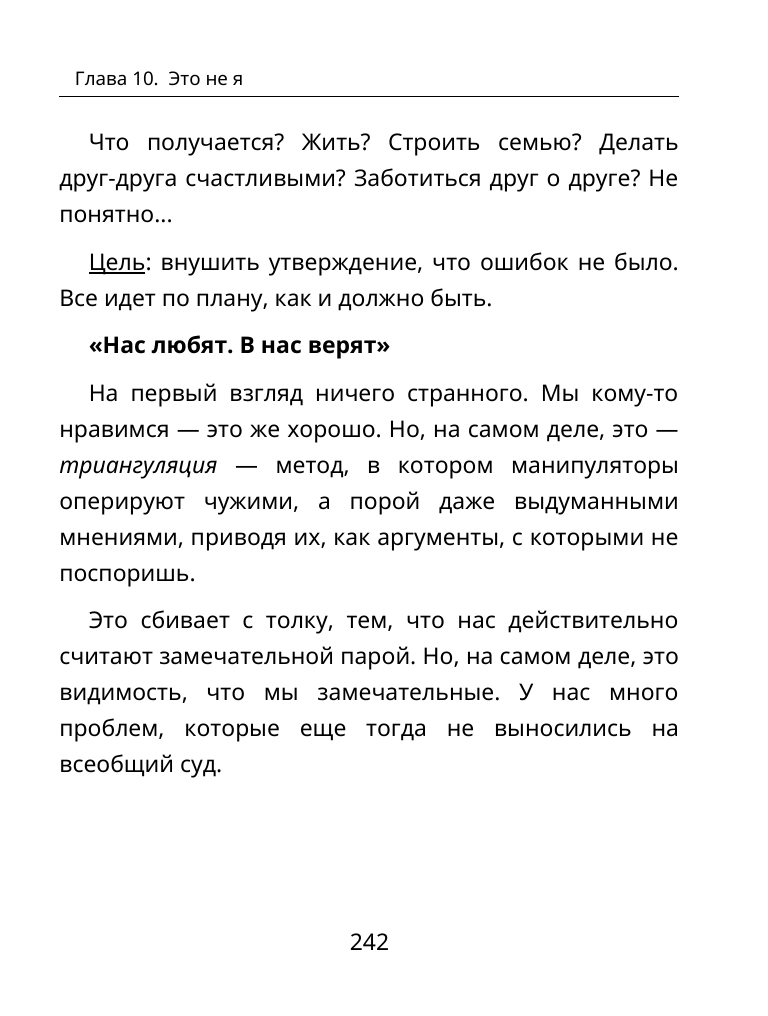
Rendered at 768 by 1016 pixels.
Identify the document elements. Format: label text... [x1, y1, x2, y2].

text Цель: внушить утверждение, что ошибок не было. Все идет по плану, как и должно быть. [59, 246, 679, 313]
text Это сбивает с толку, тем, что нас действительно считают замечательной парой. Но, на самом деле, это видимость, что мы замечательные. У нас много проблем, которые еще тогда не выносились на всеобщий суд. [59, 604, 679, 779]
text На первый взгляд ничего странного. Мы кому-то нравимся — это же хорошо. Но, на самом деле, это — триангуляция — метод, в котором манипуляторы оперируют чужими, а порой даже выдуманными мнениями, приводя их, как аргументы, с которыми не поспоришь. [59, 377, 679, 588]
text Что получается? Жить? Строить семью? Делать друг-друга счастливыми? Заботиться друг о друге? Не понятно... [59, 126, 679, 229]
text «Нас любят. В нас верят» [59, 329, 679, 361]
